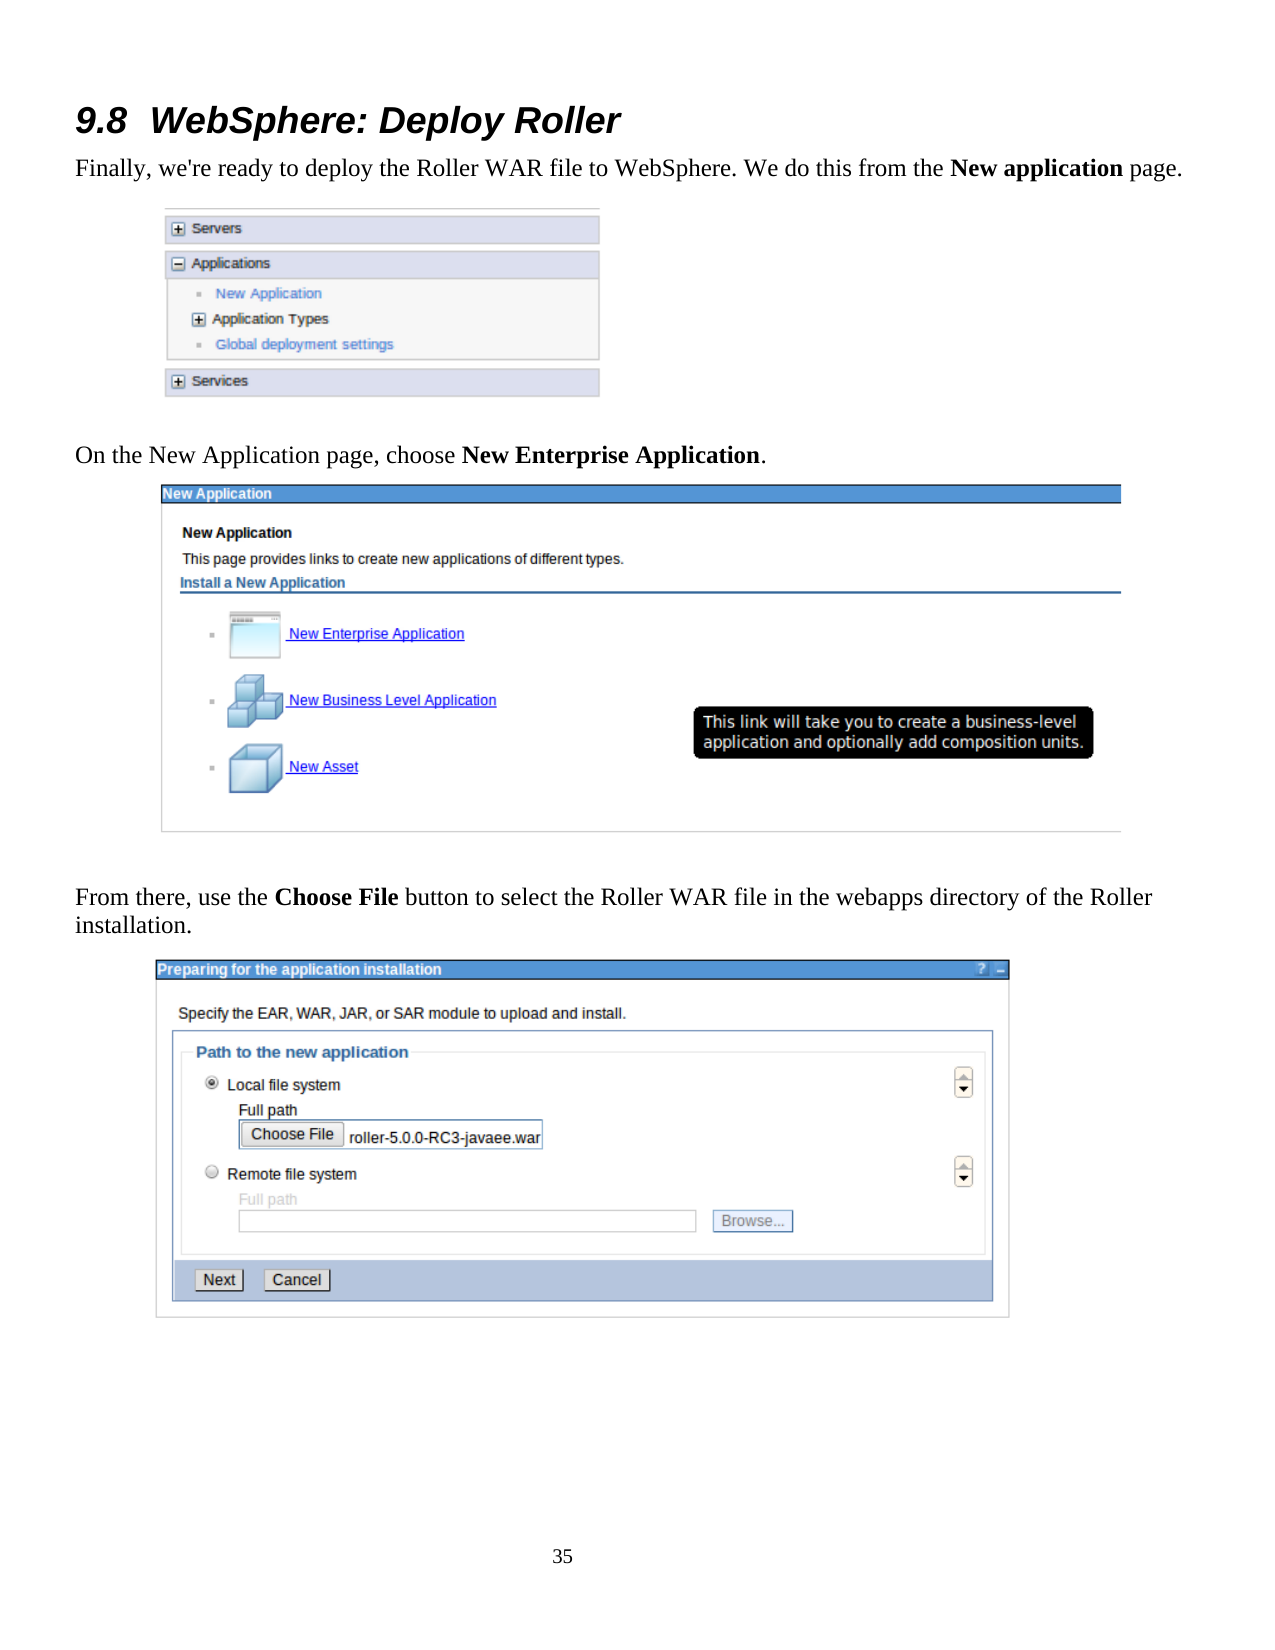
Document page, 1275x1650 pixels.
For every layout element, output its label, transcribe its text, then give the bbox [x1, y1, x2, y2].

subtitle WebSphere: Deploy Roller [75, 100, 1200, 142]
text From there, use the Choose File button to select the Roller WAR file in the webapps directory of the Roller installation. [75, 883, 1200, 939]
picture [154, 481, 1122, 843]
text On the New Application page, choose New Enterprise Application. [75, 441, 1200, 469]
picture [152, 951, 1021, 1323]
picture [162, 208, 608, 402]
text Finally, we're ready to deploy the Roller WAR file to WebSphere. We do this from the New application page. [75, 154, 1200, 182]
